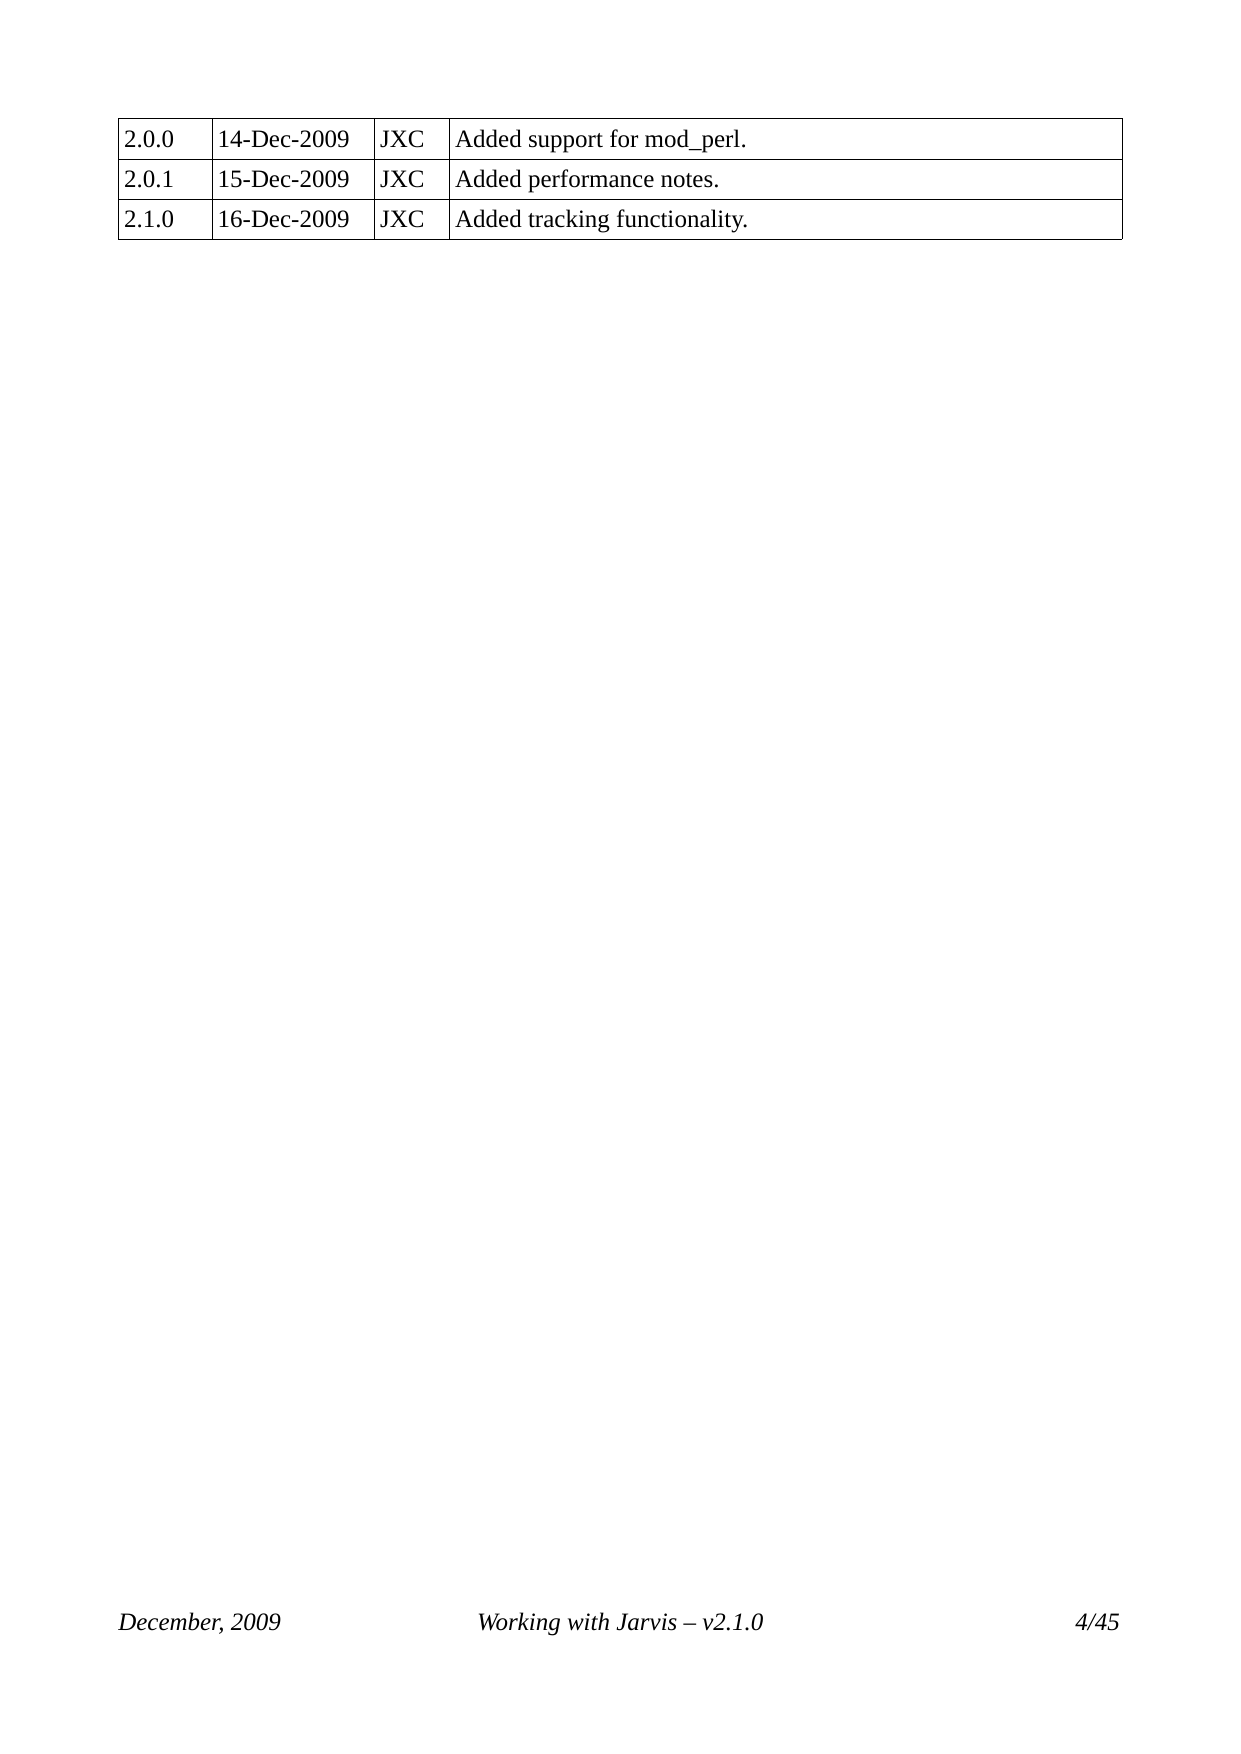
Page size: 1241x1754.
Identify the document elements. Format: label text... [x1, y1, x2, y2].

table_cell 15-Dec-2009 [213, 160, 374, 199]
table_cell JXC [375, 119, 449, 158]
table_cell Added support for mod_perl. [450, 119, 1122, 158]
table_cell 14-Dec-2009 [213, 119, 374, 158]
table_cell 16-Dec-2009 [213, 200, 374, 239]
table_cell 2.1.0 [119, 200, 212, 239]
table_cell JXC [375, 160, 449, 199]
table_cell Added tracking functionality. [450, 200, 1122, 239]
table_cell Added performance notes. [450, 160, 1122, 199]
table_cell JXC [375, 200, 449, 239]
table_cell 2.0.0 [119, 119, 212, 158]
table_cell 2.0.1 [119, 160, 212, 199]
